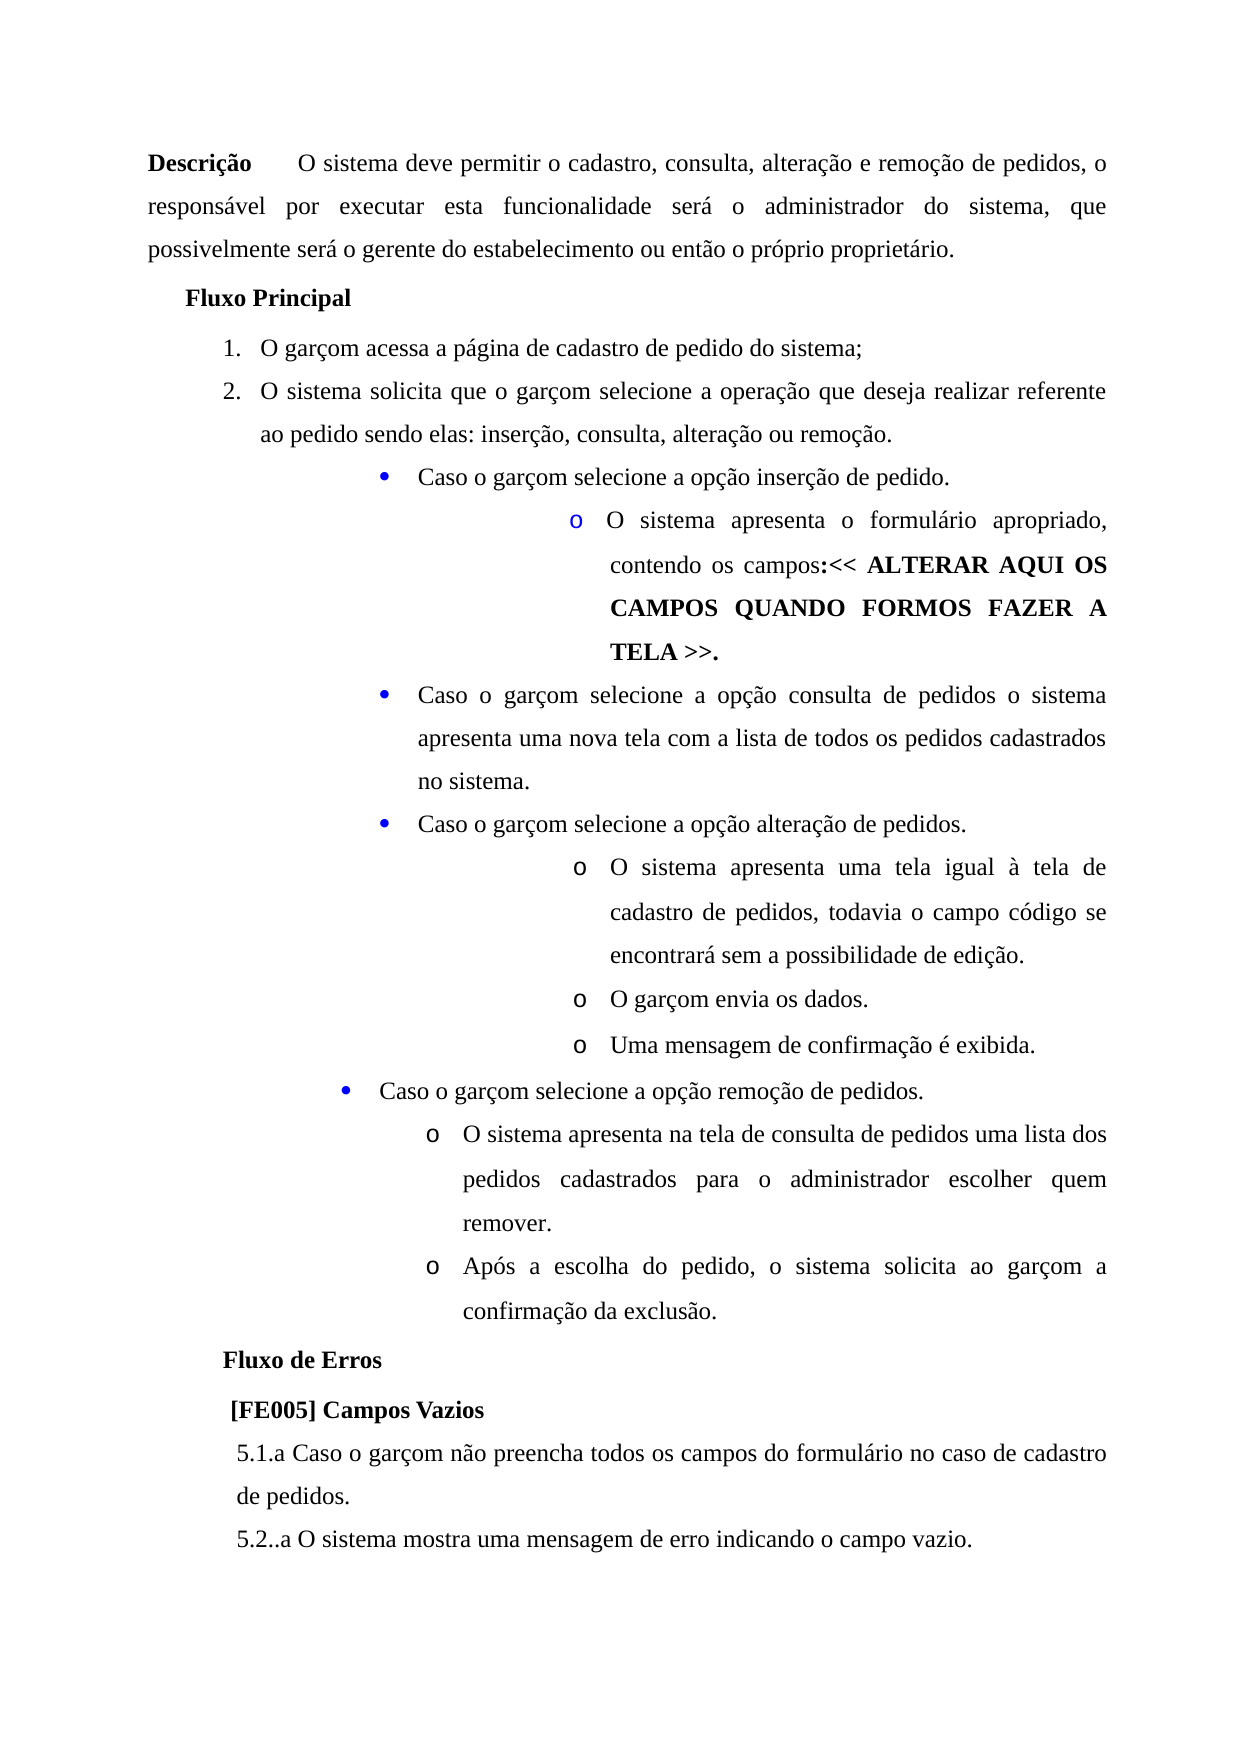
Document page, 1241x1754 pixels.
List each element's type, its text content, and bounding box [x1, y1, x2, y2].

list Uma mensagem de confirmação é exibida. [572, 1030, 1107, 1061]
text Descrição O sistema deve permitir o cadastro, consulta, alteração e remoção de pedidos, o responsável por executar esta funcionalidade será o administrador do sistema, que possivelmente será o gerente do estabelecimento ou então o próprio proprietário. [148, 148, 1107, 263]
text 5.1.a Caso o garçom não preencha todos os campos do formulário no caso de cadastro de pedidos. [236, 1438, 1107, 1510]
list Caso o garçom selecione a opção consulta de pedidos o sistema apresenta uma nova tela com a lista de todos os pedidos cadastrados no sistema. [380, 680, 1107, 795]
list O garçom envia os dados. [572, 984, 1107, 1014]
list O sistema apresenta o formulário apropriado, contendo os campos:<< ALTERAR AQUI OS CAMPOS QUANDO FORMOS FAZER A TELA >>. [568, 505, 1107, 665]
text Fluxo Principal [185, 283, 1107, 312]
list O sistema apresenta na tela de consulta de pedidos uma lista dos pedidos cadastrados para o administrador escolher quem remover. [425, 1119, 1107, 1236]
list Caso o garçom selecione a opção alteração de pedidos. [380, 809, 1107, 838]
list Após a escolha do pedido, o sistema solicita ao garçom a confirmação da exclusão. [425, 1251, 1107, 1325]
text [FE005] Campos Vazios [148, 1395, 1107, 1423]
list O garçom acessa a página de cadastro de pedido do sistema; [223, 333, 1107, 361]
text 5.2..a O sistema mostra uma mensagem de erro indicando o campo vazio. [236, 1524, 1107, 1553]
list O sistema solicita que o garçom selecione a operação que deseja realizar referente ao pedido sendo elas: inserção, consulta, alteração ou remoção. [223, 376, 1107, 448]
list O sistema apresenta uma tela igual à tela de cadastro de pedidos, todavia o campo código se encontrará sem a possibilidade de edição. [572, 852, 1107, 969]
list Caso o garçom selecione a opção inserção de pedido. [380, 462, 1107, 491]
list Caso o garçom selecione a opção remoção de pedidos. [342, 1076, 1107, 1105]
text Fluxo de Erros [148, 1345, 1107, 1374]
